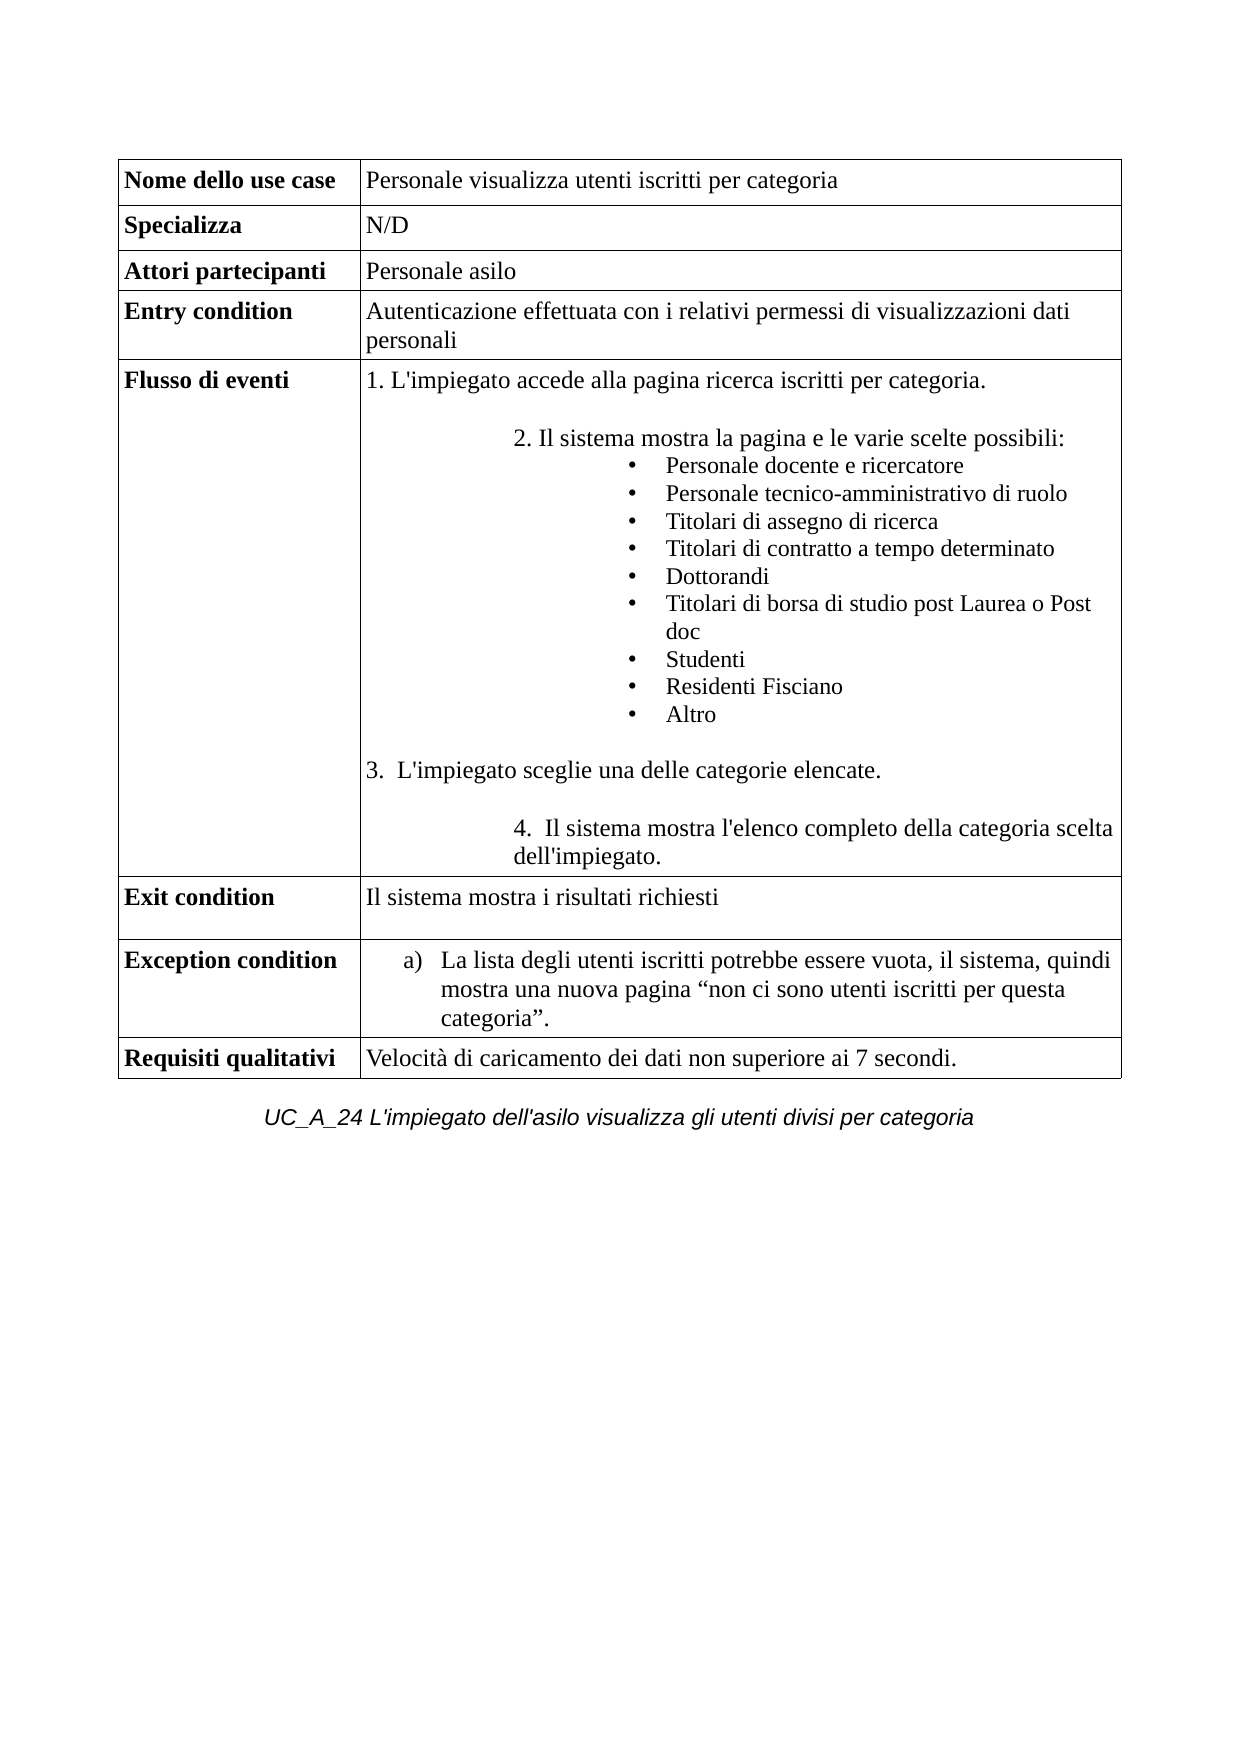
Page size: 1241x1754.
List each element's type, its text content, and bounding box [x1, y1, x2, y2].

table_cell Personale asilo [361, 251, 1121, 290]
table_cell Attori partecipanti [119, 251, 360, 290]
table_cell Autenticazione effettuata con i relativi permessi di visualizzazioni dati personali [361, 291, 1121, 359]
table_cell N/D [361, 206, 1121, 250]
table_header Personale visualizza utenti iscritti per categoria [361, 160, 1121, 205]
table_cell Exit condition [119, 877, 360, 939]
table_cell L'impiegato accede alla pagina ricerca iscritti per categoria. Il sistema mostra la pagina e le varie scelte possibili: Personale docente e ricercatore Personale tecnico-amministrativo di ruolo Titolari di assegno di ricerca Titolari di contratto a tempo determinato Dottorandi Titolari di borsa di studio post Laurea o Post doc Studenti Residenti Fisciano Altro L'impiegato sceglie una delle categorie elencate. Il sistema mostra l'elenco completo della categoria scelta dell'impiegato. [361, 360, 1121, 876]
table_cell La lista degli utenti iscritti potrebbe essere vuota, il sistema, quindi mostra una nuova pagina “non ci sono utenti iscritti per questa categoria”. [361, 940, 1121, 1037]
table_cell Flusso di eventi [119, 360, 360, 876]
table_cell Requisiti qualitativi [119, 1038, 360, 1077]
table_cell Velocità di caricamento dei dati non superiore ai 7 secondi. [361, 1038, 1121, 1077]
table_cell Il sistema mostra i risultati richiesti [361, 877, 1121, 939]
table_cell Exception condition [119, 940, 360, 1037]
table_cell Specializza [119, 206, 360, 250]
table_cell Entry condition [119, 291, 360, 359]
table_header Nome dello use case [119, 160, 360, 205]
text UC_A_24 L'impiegato dell'asilo visualizza gli utenti divisi per categoria [118, 1104, 1122, 1130]
